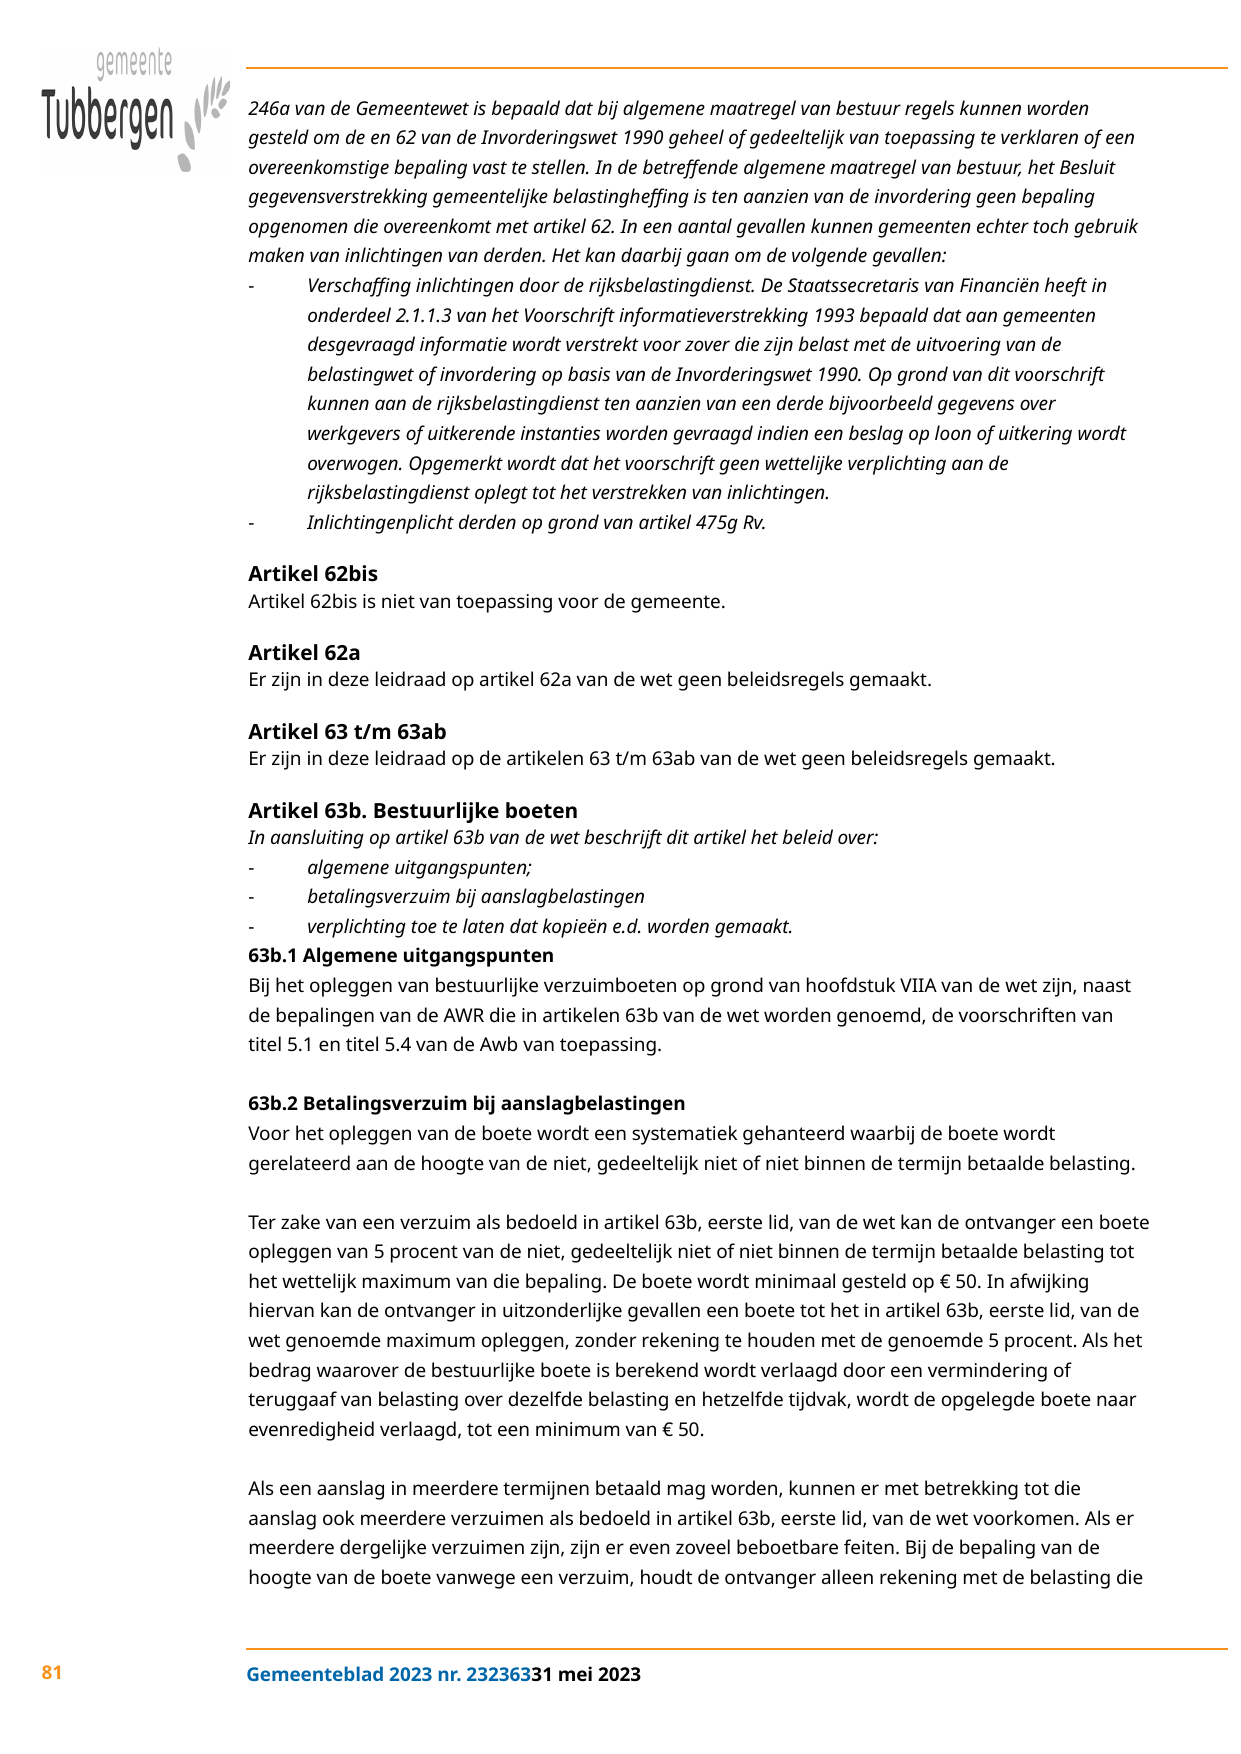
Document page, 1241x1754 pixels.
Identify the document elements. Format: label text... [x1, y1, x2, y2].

text Artikel 62bis [248, 559, 1152, 588]
text Artikel 63 t/m 63ab [248, 717, 1152, 746]
text 246a van de Gemeentewet is bepaald dat bij algemene maatregel van bestuur regels kunnen worden gesteld om de en 62 van de Invorderingswet 1990 geheel of gedeeltelijk van toepassing te verklaren of een overeenkomstige bepaling vast te stellen. In de betreffende algemene maatregel van bestuur, het Besluit gegevensverstrekking gemeentelijke belastingheffing is ten aanzien van de invordering geen bepaling opgenomen die overeenkomt met artikel 62. In een aantal gevallen kunnen gemeenten echter toch gebruik maken van inlichtingen van derden. Het kan daarbij gaan om de volgende gevallen: [248, 95, 1152, 268]
list algemene uitgangspunten; [248, 854, 1152, 880]
text In aansluiting op artikel 63b van de wet beschrijft dit artikel het beleid over: [248, 824, 1152, 850]
list Verschaffing inlichtingen door de rijksbelastingdienst. De Staatssecretaris van Financiën heeft in onderdeel 2.1.1.3 van het Voorschrift informatieverstrekking 1993 bepaald dat aan gemeenten desgevraagd informatie wordt verstrekt voor zover die zijn belast met de uitvoering van de belastingwet of invordering op basis van de Invorderingswet 1990. Op grond van dit voorschrift kunnen aan de rijksbelastingdienst ten aanzien van een derde bijvoorbeeld gegevens over werkgevers of uitkerende instanties worden gevraagd indien een beslag op loon of uitkering wordt overwogen. Opgemerkt wordt dat het voorschrift geen wettelijke verplichting aan de rijksbelastingdienst oplegt tot het verstrekken van inlichtingen. [248, 272, 1152, 505]
text Artikel 62a [248, 638, 1152, 667]
text Ter zake van een verzuim als bedoeld in artikel 63b, eerste lid, van de wet kan de ontvanger een boete opleggen van 5 procent van de niet, gedeeltelijk niet of niet binnen de termijn betaalde belasting tot het wettelijk maximum van die bepaling. De boete wordt minimaal gesteld op € 50. In afwijking hiervan kan de ontvanger in uitzonderlijke gevallen een boete tot het in artikel 63b, eerste lid, van de wet genoemde maximum opleggen, zonder rekening te houden met de genoemde 5 procent. Als het bedrag waarover de bestuurlijke boete is berekend wordt verlaagd door een vermindering of teruggaaf van belasting over dezelfde belasting en hetzelfde tijdvak, wordt de opgelegde boete naar evenredigheid verlaagd, tot een minimum van € 50. [248, 1209, 1152, 1442]
list Inlichtingenplicht derden op grond van artikel 475g Rv. [248, 509, 1152, 535]
text Er zijn in deze leidraad op de artikelen 63 t/m 63ab van de wet geen beleidsregels gemaakt. [248, 746, 1152, 771]
text Voor het opleggen van de boete wordt een systematiek gehanteerd waarbij de boete wordt gerelateerd aan de hoogte van de niet, gedeeltelijk niet of niet binnen de termijn betaalde belasting. [248, 1120, 1152, 1176]
text Als een aanslag in meerdere termijnen betaald mag worden, kunnen er met betrekking tot die aanslag ook meerdere verzuimen als bedoeld in artikel 63b, eerste lid, van de wet voorkomen. Als er meerdere dergelijke verzuimen zijn, zijn er even zoveel beboetbare feiten. Bij de bepaling van de hoogte van de boete vanwege een verzuim, houdt de ontvanger alleen rekening met de belasting die [248, 1475, 1152, 1590]
list verplichting toe te laten dat kopieën e.d. worden gemaakt. [248, 913, 1152, 939]
text Bij het opleggen van bestuurlijke verzuimboeten op grond van hoofdstuk VIIA van de wet zijn, naast de bepalingen van de AWR die in artikelen 63b van de wet worden genoemd, de voorschriften van titel 5.1 en titel 5.4 van de Awb van toepassing. [248, 972, 1152, 1057]
text Artikel 62bis is niet van toepassing voor de gemeente. [248, 588, 1152, 613]
text Er zijn in deze leidraad op artikel 62a van de wet geen beleidsregels gemaakt. [248, 667, 1152, 692]
list betalingsverzuim bij aanslagbelastingen [248, 883, 1152, 909]
picture [41, 47, 231, 172]
text 63b.2 Betalingsverzuim bij aanslagbelastingen [248, 1091, 1152, 1116]
text 63b.1 Algemene uitgangspunten [248, 943, 1152, 968]
text Artikel 63b. Bestuurlijke boeten [248, 796, 1152, 824]
